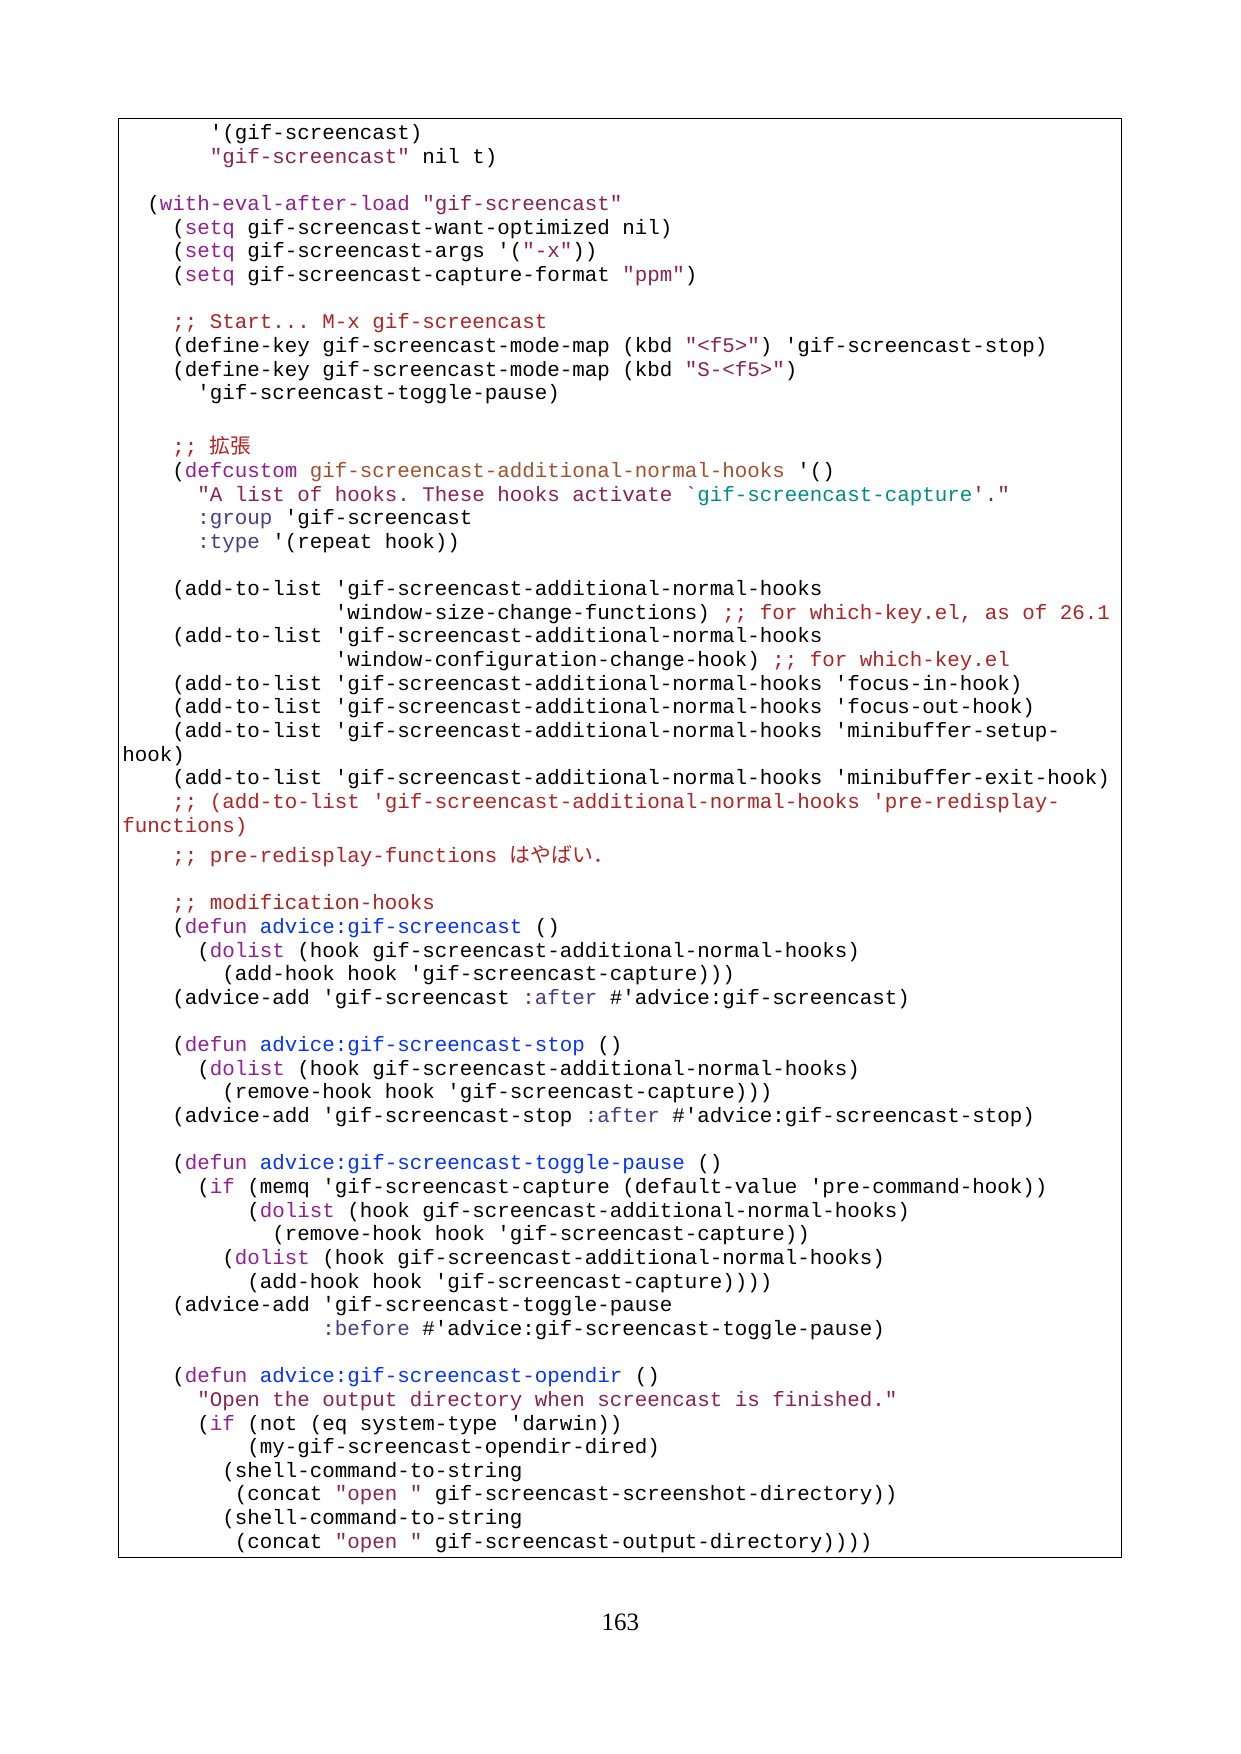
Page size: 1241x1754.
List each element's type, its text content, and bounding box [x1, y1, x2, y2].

text "Open the output directory when screencast is finished." [119, 1385, 1121, 1408]
text "gif-screencast" nil t) [119, 142, 1121, 165]
text (advice-add 'gif-screencast :after #'advice:gif-screencast) [119, 983, 1121, 1007]
text '(gif-screencast) [119, 119, 1121, 142]
text ;; pre-redisplay-functions はやばい． [119, 834, 1121, 865]
text (dolist (hook gif-screencast-additional-normal-hooks) [119, 1054, 1121, 1077]
text ;; (add-to-list 'gif-screencast-additional-normal-hooks 'pre-redisplay-functions) [119, 787, 1121, 834]
text (dolist (hook gif-screencast-additional-normal-hooks) [119, 1243, 1121, 1267]
text (with-eval-after-load "gif-screencast" [119, 189, 1121, 213]
text ;; Start... M-x gif-screencast [119, 307, 1121, 331]
text (remove-hook hook 'gif-screencast-capture)) [119, 1219, 1121, 1243]
text (advice-add 'gif-screencast-toggle-pause [119, 1290, 1121, 1314]
text :before #'advice:gif-screencast-toggle-pause) [119, 1314, 1121, 1338]
text (shell-command-to-string [119, 1503, 1121, 1527]
text (if (not (eq system-type 'darwin)) [119, 1408, 1121, 1432]
text (dolist (hook gif-screencast-additional-normal-hooks) [119, 1196, 1121, 1219]
text 'gif-screencast-toggle-pause) [119, 378, 1121, 402]
text :group 'gif-screencast [119, 503, 1121, 527]
text (add-hook hook 'gif-screencast-capture)))) [119, 1267, 1121, 1290]
text (concat "open " gif-screencast-output-directory)))) [119, 1527, 1121, 1557]
text (defcustom gif-screencast-additional-normal-hooks '() [119, 456, 1121, 479]
text (add-to-list 'gif-screencast-additional-normal-hooks [119, 574, 1121, 598]
text (defun advice:gif-screencast-stop () [119, 1030, 1121, 1054]
text (concat "open " gif-screencast-screenshot-directory)) [119, 1479, 1121, 1503]
text (add-to-list 'gif-screencast-additional-normal-hooks [119, 621, 1121, 645]
text (dolist (hook gif-screencast-additional-normal-hooks) [119, 936, 1121, 959]
text (if (memq 'gif-screencast-capture (default-value 'pre-command-hook)) [119, 1172, 1121, 1196]
text :type '(repeat hook)) [119, 527, 1121, 551]
text (defun advice:gif-screencast () [119, 912, 1121, 936]
text (define-key gif-screencast-mode-map (kbd "<f5>") 'gif-screencast-stop) [119, 331, 1121, 354]
text (advice-add 'gif-screencast-stop :after #'advice:gif-screencast-stop) [119, 1101, 1121, 1125]
text (shell-command-to-string [119, 1456, 1121, 1479]
text (add-to-list 'gif-screencast-additional-normal-hooks 'focus-out-hook) [119, 692, 1121, 716]
text (defun advice:gif-screencast-toggle-pause () [119, 1148, 1121, 1172]
text (setq gif-screencast-args '("-x")) [119, 236, 1121, 260]
text (add-to-list 'gif-screencast-additional-normal-hooks 'minibuffer-exit-hook) [119, 763, 1121, 787]
text (setq gif-screencast-want-optimized nil) [119, 213, 1121, 236]
text (defun advice:gif-screencast-opendir () [119, 1361, 1121, 1385]
text (add-hook hook 'gif-screencast-capture))) [119, 959, 1121, 983]
text (add-to-list 'gif-screencast-additional-normal-hooks 'focus-in-hook) [119, 669, 1121, 692]
text ;; modification-hooks [119, 888, 1121, 912]
text (define-key gif-screencast-mode-map (kbd "S-<f5>") [119, 354, 1121, 378]
text 'window-configuration-change-hook) ;; for which-key.el [119, 645, 1121, 669]
text (my-gif-screencast-opendir-dired) [119, 1432, 1121, 1456]
text ;; 拡張 [119, 426, 1121, 456]
text "A list of hooks. These hooks activate `gif-screencast-capture'." [119, 479, 1121, 503]
text (setq gif-screencast-capture-format "ppm") [119, 260, 1121, 284]
text (remove-hook hook 'gif-screencast-capture))) [119, 1077, 1121, 1101]
text 'window-size-change-functions) ;; for which-key.el, as of 26.1 [119, 598, 1121, 621]
text (add-to-list 'gif-screencast-additional-normal-hooks 'minibuffer-setup-hook) [119, 716, 1121, 763]
